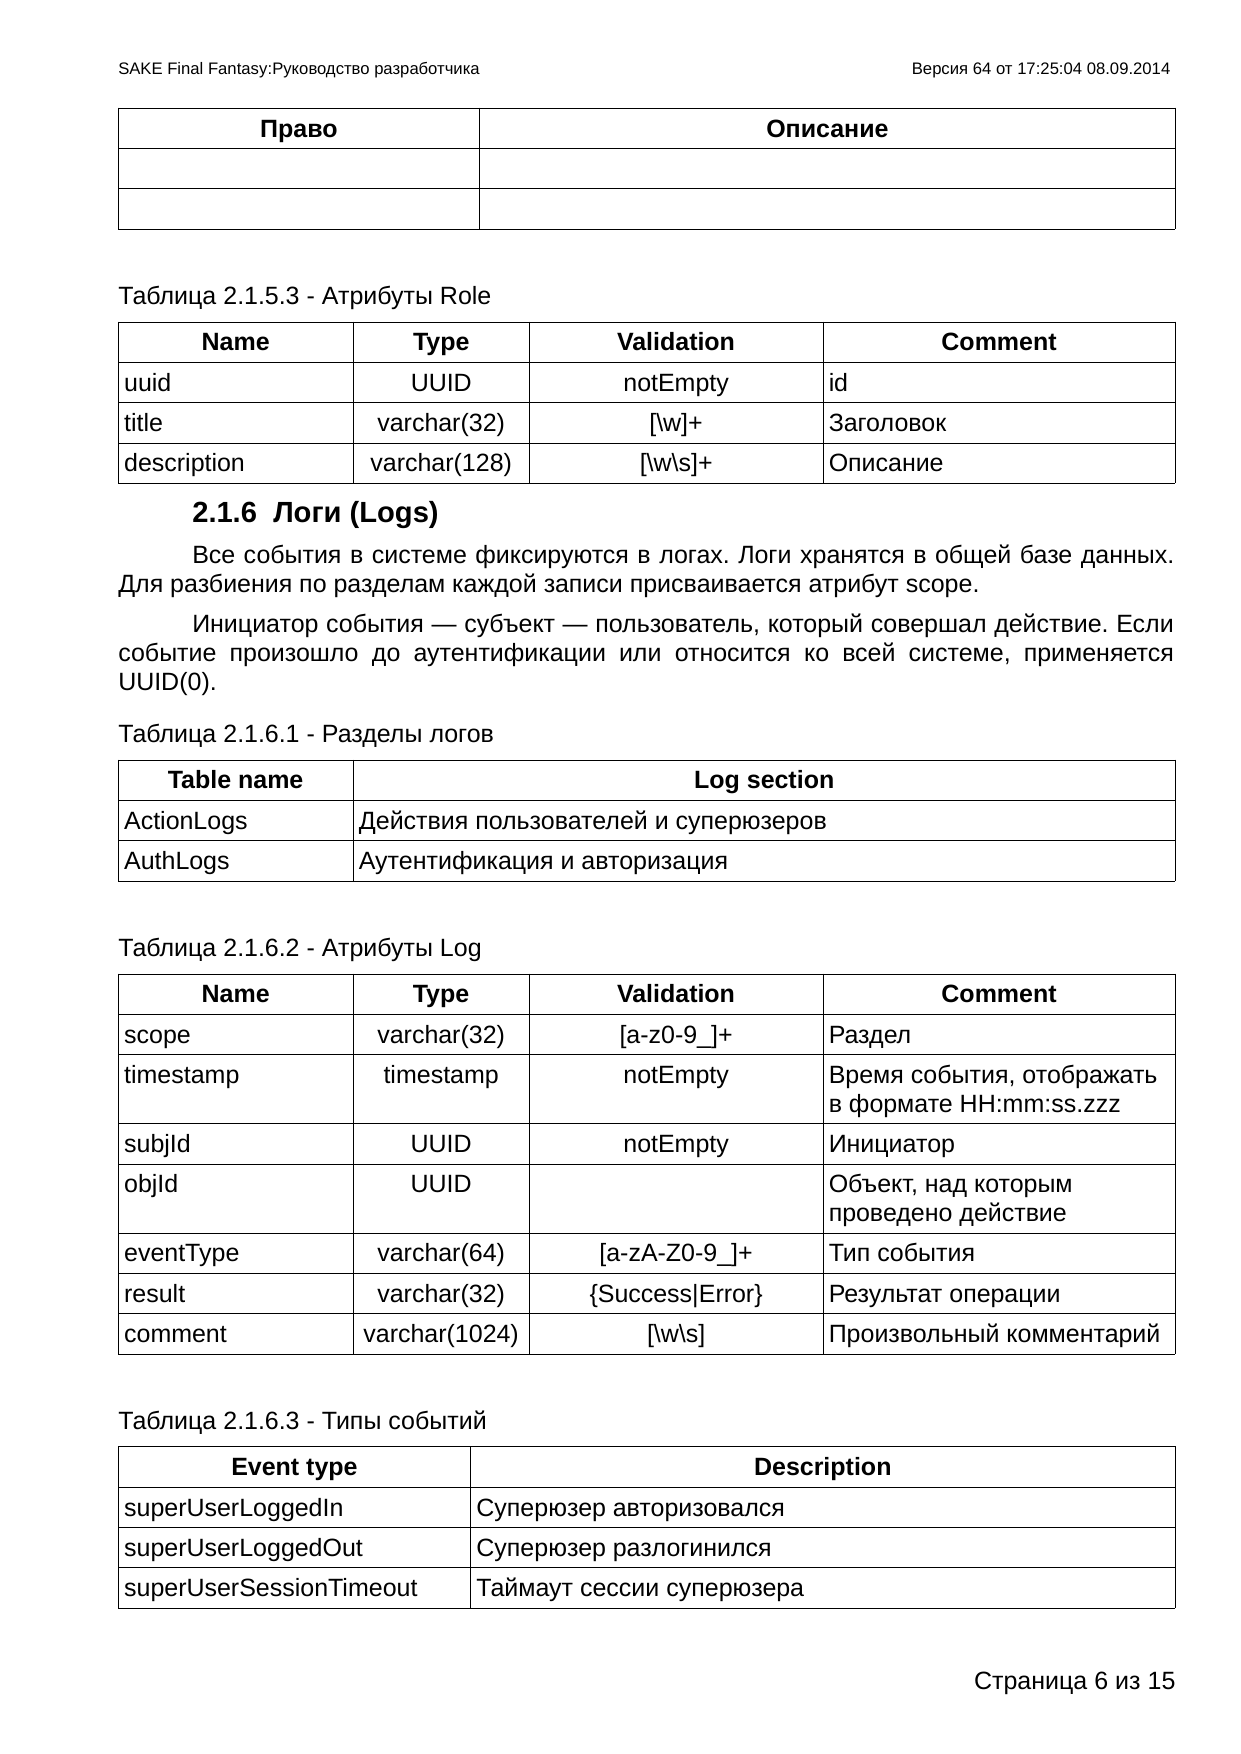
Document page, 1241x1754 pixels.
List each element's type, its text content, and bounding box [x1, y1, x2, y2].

text Таблица 2.1.6.2 - Атрибуты Log [118, 933, 1175, 962]
table_cell notEmpty [530, 1124, 823, 1163]
table_header Event type [119, 1447, 470, 1487]
table_cell superUserLoggedOut [119, 1528, 470, 1567]
table_cell superUserLoggedIn [119, 1488, 470, 1527]
table_cell Таймаут сессии суперюзера [471, 1568, 1175, 1608]
table_cell [480, 189, 1175, 229]
table_cell comment [119, 1314, 353, 1353]
table_cell Аутентификация и авторизация [354, 841, 1175, 881]
table_cell scope [119, 1015, 353, 1054]
table_cell UUID [354, 363, 529, 402]
table_cell Результат операции [824, 1274, 1175, 1313]
table_header Validation [530, 323, 823, 362]
table_cell varchar(32) [354, 403, 529, 442]
table_header Comment [824, 323, 1175, 362]
table_cell title [119, 403, 353, 442]
table_cell description [119, 444, 353, 483]
text Инициатор события — субъект — пользователь, который совершал действие. Если событие произошло до аутентификации или относится ко всей системе, применяется UUID(0). [118, 609, 1175, 696]
table_cell Произвольный комментарий [824, 1314, 1175, 1353]
table_cell ActionLogs [119, 801, 353, 840]
table_cell Заголовок [824, 403, 1175, 442]
table_header Type [354, 975, 529, 1014]
table_cell notEmpty [530, 363, 823, 402]
table_header Name [119, 975, 353, 1014]
table_cell Раздел [824, 1015, 1175, 1054]
table_cell result [119, 1274, 353, 1313]
text Таблица 2.1.6.3 - Типы событий [118, 1406, 1175, 1434]
text Таблица 2.1.5.3 - Атрибуты Role [118, 281, 1175, 310]
table_cell [\w\s] [530, 1314, 823, 1353]
table_cell timestamp [354, 1055, 529, 1123]
table_cell Суперюзер авторизовался [471, 1488, 1175, 1527]
table_cell timestamp [119, 1055, 353, 1123]
table_cell UUID [354, 1165, 529, 1232]
table_cell Описание [824, 444, 1175, 483]
table_header Name [119, 323, 353, 362]
text Все события в системе фиксируются в логах. Логи хранятся в общей базе данных. Для разбиения по разделам каждой записи присваивается атрибут scope. [118, 540, 1175, 597]
table_cell [\w\s]+ [530, 444, 823, 483]
table_cell [a-z0-9_]+ [530, 1015, 823, 1054]
table_cell varchar(32) [354, 1274, 529, 1313]
table_header Описание [480, 109, 1175, 148]
table_header Право [119, 109, 479, 148]
table_cell [119, 149, 479, 188]
table_cell [\w]+ [530, 403, 823, 442]
table_cell Тип события [824, 1234, 1175, 1273]
table_cell [a-zA-Z0-9_]+ [530, 1234, 823, 1273]
table_header Description [471, 1447, 1175, 1487]
table_header Log section [354, 761, 1175, 800]
table_cell [119, 189, 479, 229]
table_cell notEmpty [530, 1055, 823, 1123]
table_header Validation [530, 975, 823, 1014]
table_cell varchar(1024) [354, 1314, 529, 1353]
text Таблица 2.1.6.1 - Разделы логов [118, 719, 1175, 748]
table_cell eventType [119, 1234, 353, 1273]
table_cell varchar(32) [354, 1015, 529, 1054]
table_cell varchar(128) [354, 444, 529, 483]
table_cell Суперюзер разлогинился [471, 1528, 1175, 1567]
table_cell UUID [354, 1124, 529, 1163]
table_cell varchar(64) [354, 1234, 529, 1273]
table_cell uuid [119, 363, 353, 402]
table_cell {Success|Error} [530, 1274, 823, 1313]
table_cell AuthLogs [119, 841, 353, 881]
subtitle Логи (Logs) [118, 495, 1175, 528]
table_cell objId [119, 1165, 353, 1232]
table_header Table name [119, 761, 353, 800]
table_header Comment [824, 975, 1175, 1014]
table_cell Инициатор [824, 1124, 1175, 1163]
table_cell Время события, отображать в формате HH:mm:ss.zzz [824, 1055, 1175, 1123]
table_cell id [824, 363, 1175, 402]
table_cell subjId [119, 1124, 353, 1163]
table_cell [480, 149, 1175, 188]
table_cell Действия пользователей и суперюзеров [354, 801, 1175, 840]
table_header Type [354, 323, 529, 362]
table_cell [530, 1165, 823, 1232]
table_cell Объект, над которым проведено действие [824, 1165, 1175, 1232]
table_cell superUserSessionTimeout [119, 1568, 470, 1608]
